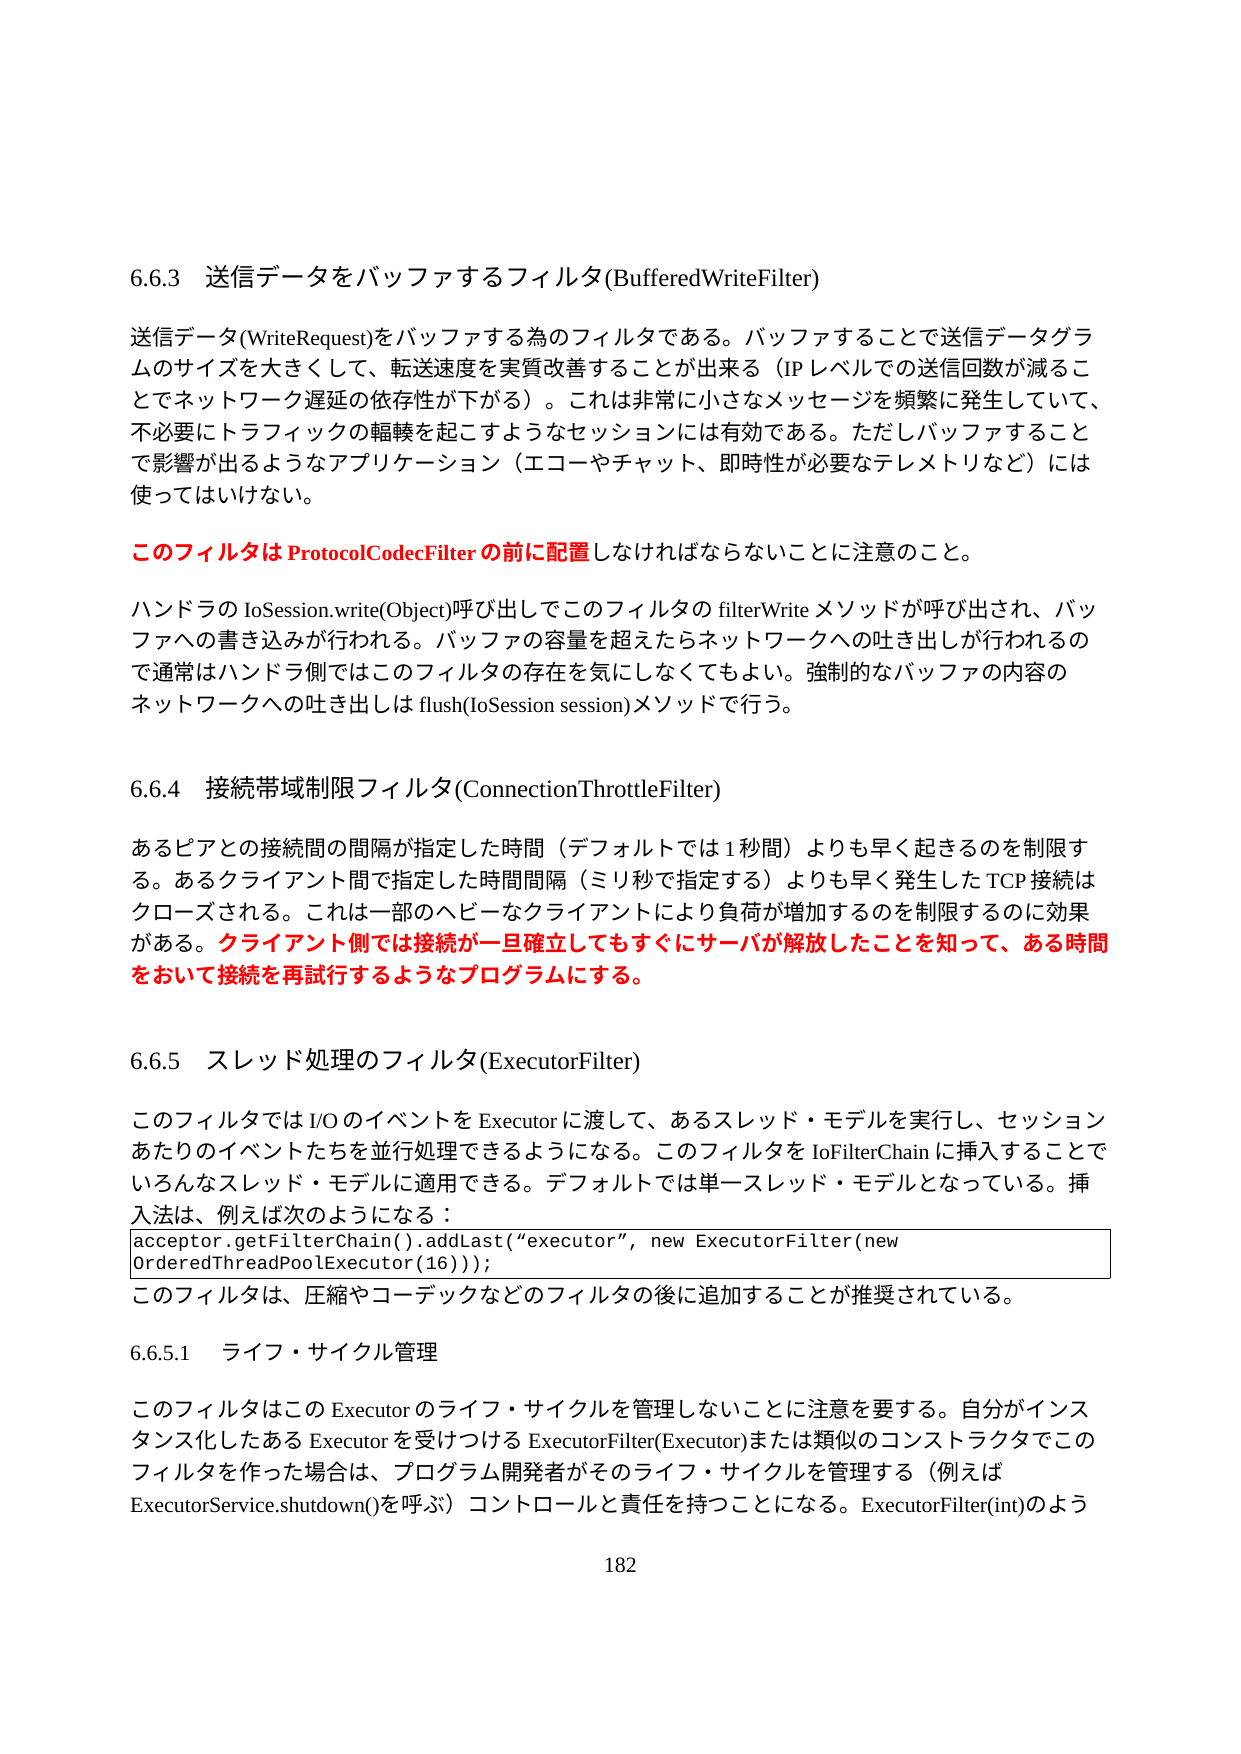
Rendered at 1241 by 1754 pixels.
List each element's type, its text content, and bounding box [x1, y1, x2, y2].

text acceptor.getFilterChain().addLast(“executor”, new ExecutorFilter(new OrderedThreadPoolExecutor(16))); [131, 1230, 1110, 1278]
text このフィルタは、圧縮やコーデックなどのフィルタの後に追加することが推奨されている。 [130, 1279, 1110, 1309]
subtitle ライフ・サイクル管理 [130, 1335, 1110, 1366]
text このフィルタはProtocolCodecFilterの前に配置しなければならないことに注意のこと。 [130, 535, 1110, 567]
text 送信データ(WriteRequest)をバッファする為のフィルタである。バッファすることで送信データグラムのサイズを大きくして、転送速度を実質改善することが出来る（IPレベルでの送信回数が減ることでネットワーク遅延の依存性が下がる）。これは非常に小さなメッセージを頻繁に発生していて、不必要にトラフィックの輻輳を起こすようなセッションには有効である。ただしバッファすることで影響が出るようなアプリケーション（エコーやチャット、即時性が必要なテレメトリなど）には使ってはいけない。 [130, 320, 1110, 510]
text あるピアとの接続間の間隔が指定した時間（デフォルトでは1秒間）よりも早く起きるのを制限する。あるクライアント間で指定した時間間隔（ミリ秒で指定する）よりも早く発生したTCP接続はクローズされる。これは一部のヘビーなクライアントにより負荷が増加するのを制限するのに効果がある。クライアント側では接続が一旦確立してもすぐにサーバが解放したことを知って、ある時間をおいて接続を再試行するようなプログラムにする。 [130, 831, 1110, 990]
subtitle 接続帯域制限フィルタ(ConnectionThrottleFilter) [130, 769, 1110, 805]
text このフィルタはこのExecutorのライフ・サイクルを管理しないことに注意を要する。自分がインスタンス化したあるExecutorを受けつけるExecutorFilter(Executor)または類似のコンストラクタでこのフィルタを作った場合は、プログラム開発者がそのライフ・サイクルを管理する（例えばExecutorService.shutdown()を呼ぶ）コントロールと責任を持つことになる。ExecutorFilter(int)のよう [130, 1392, 1110, 1518]
text ハンドラのIoSession.write(Object)呼び出しでこのフィルタのfilterWriteメソッドが呼び出され、バッファへの書き込みが行われる。バッファの容量を超えたらネットワークへの吐き出しが行われるので通常はハンドラ側ではこのフィルタの存在を気にしなくてもよい。強制的なバッファの内容のネットワークへの吐き出しはflush(IoSession session)メソッドで行う。 [130, 592, 1110, 718]
subtitle 送信データをバッファするフィルタ(BufferedWriteFilter) [130, 257, 1110, 293]
text このフィルタではI/OのイベントをExecutorに渡して、あるスレッド・モデルを実行し、セッションあたりのイベントたちを並行処理できるようになる。このフィルタをIoFilterChainに挿入することでいろんなスレッド・モデルに適用できる。デフォルトでは単一スレッド・モデルとなっている。挿入法は、例えば次のようになる： [130, 1103, 1110, 1229]
subtitle スレッド処理のフィルタ(ExecutorFilter) [130, 1040, 1110, 1076]
